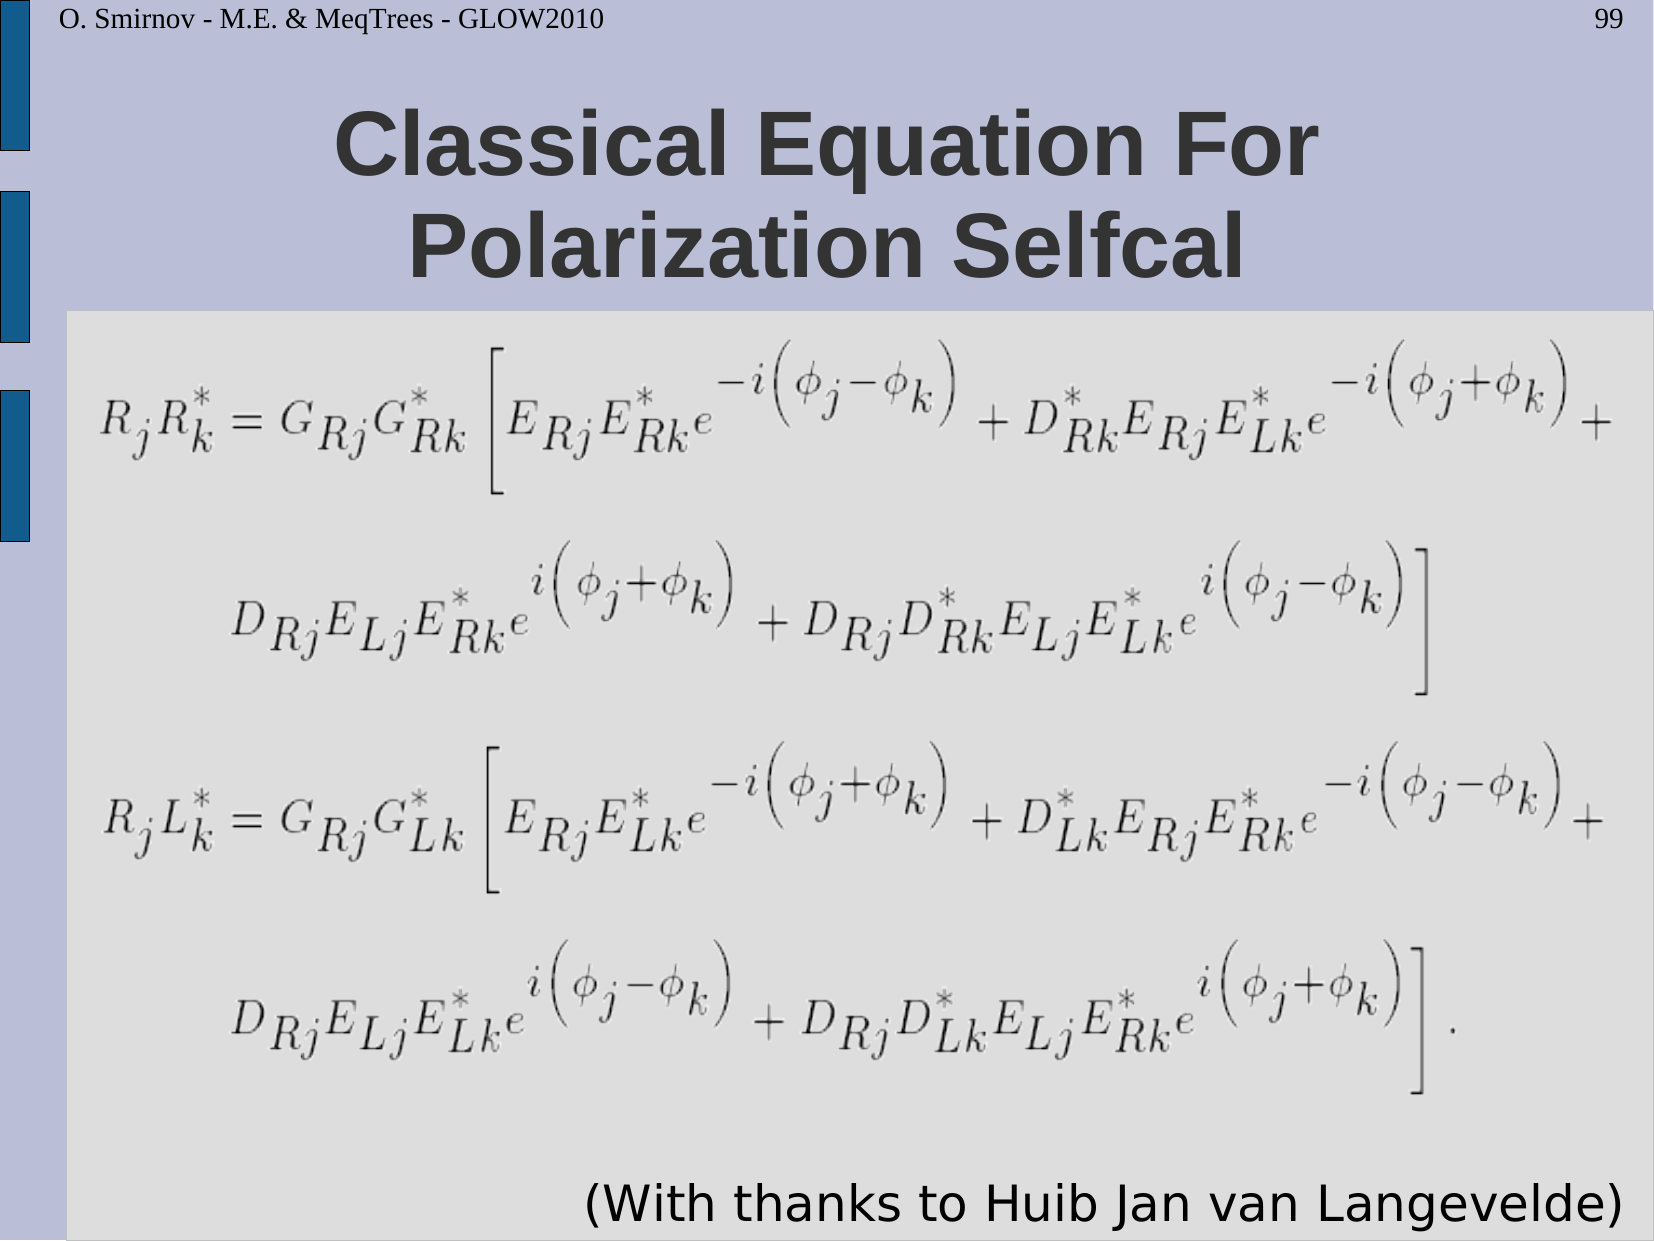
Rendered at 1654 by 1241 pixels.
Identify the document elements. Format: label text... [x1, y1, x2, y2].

title Classical Equation For Polarization Selfcal [121, 91, 1534, 299]
picture [59, 324, 1630, 1123]
text_box (With thanks to Huib Jan van Langevelde) [413, 1167, 1641, 1241]
